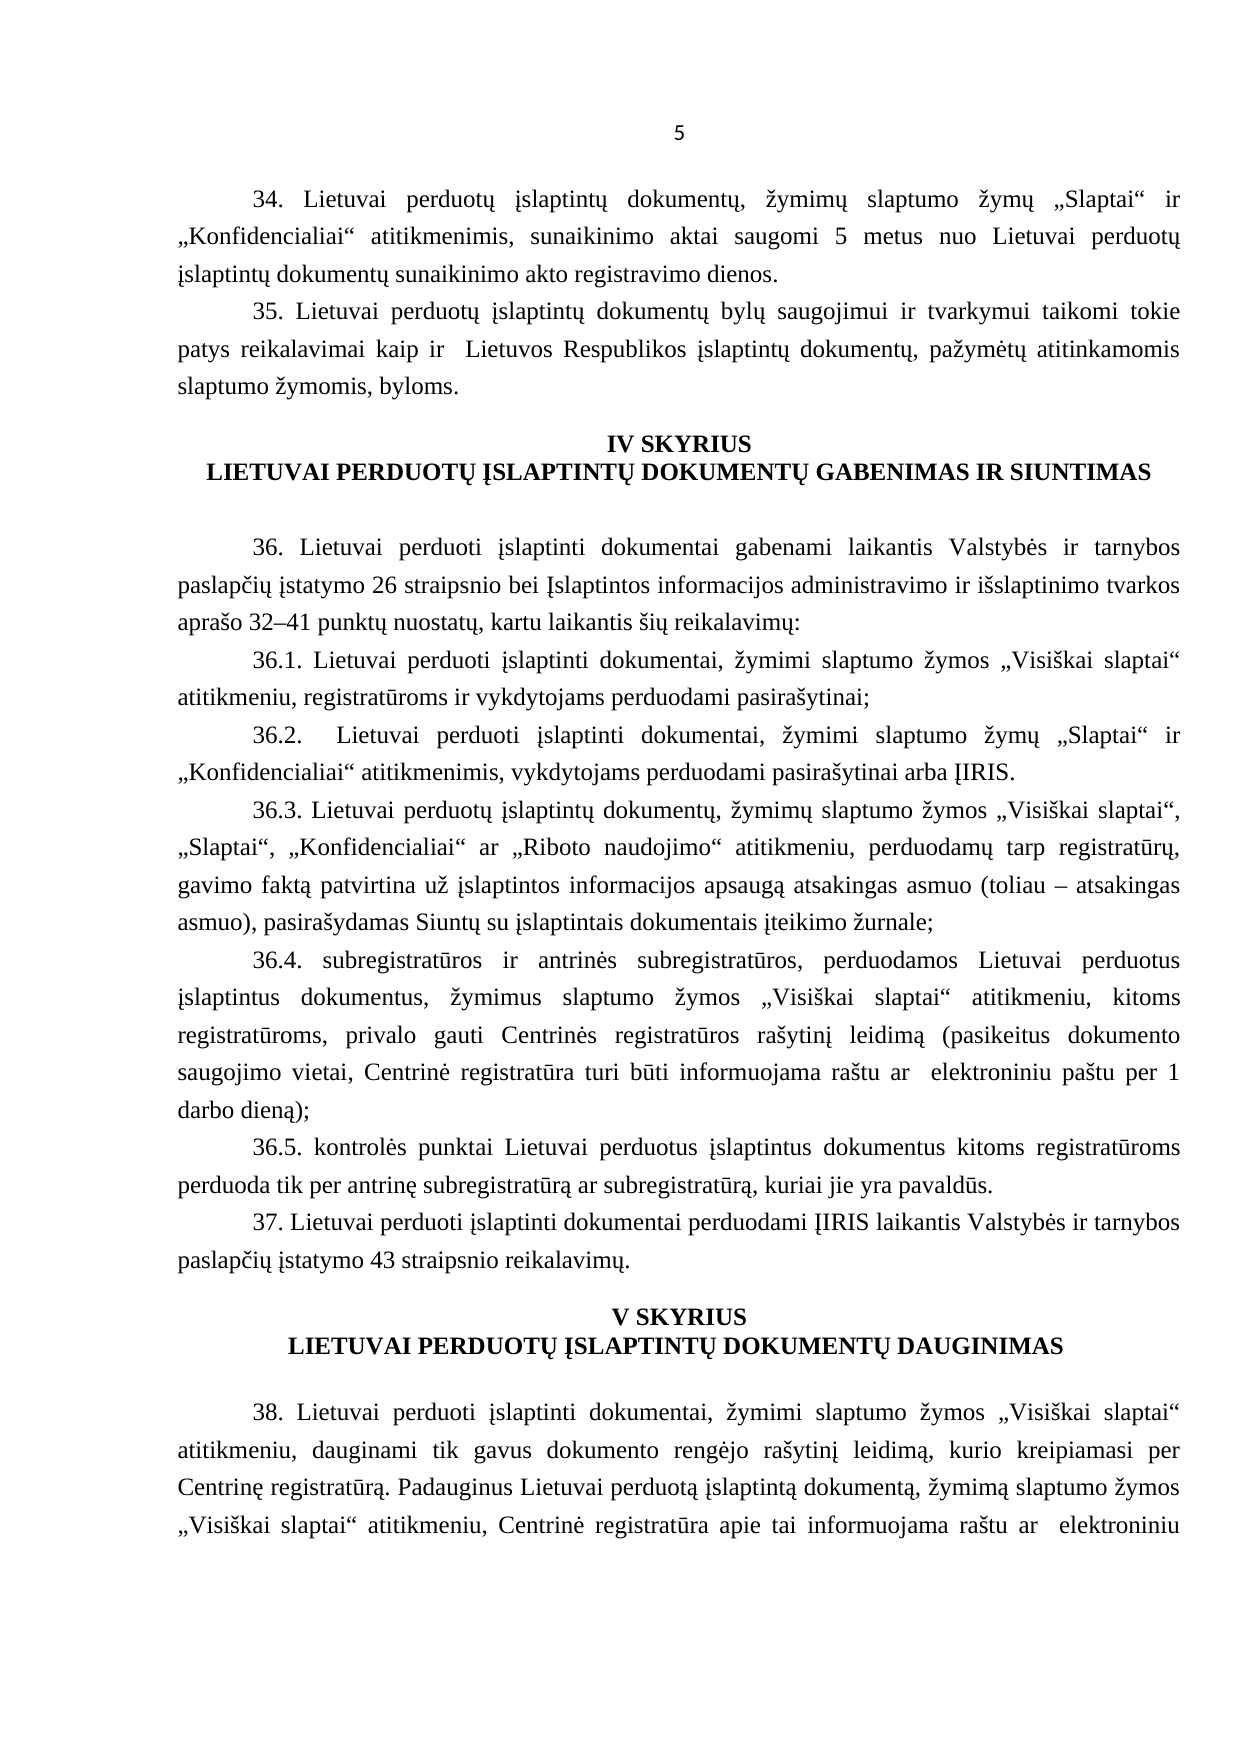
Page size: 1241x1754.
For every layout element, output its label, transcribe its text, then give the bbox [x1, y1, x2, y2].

text 35. Lietuvai perduotų įslaptintų dokumentų bylų saugojimui ir tvarkymui taikomi tokie patys reikalavimai kaip ir Lietuvos Respublikos įslaptintų dokumentų, pažymėtų atitinkamomis slaptumo žymomis, byloms. [177, 287, 1181, 400]
text 36.5. kontrolės punktai Lietuvai perduotus įslaptintus dokumentus kitoms registratūroms perduoda tik per antrinę subregistratūrą ar subregistratūrą, kuriai jie yra pavaldūs. [177, 1124, 1181, 1199]
text 34. Lietuvai perduotų įslaptintų dokumentų, žymimų slaptumo žymų „Slaptai“ ir „Konfidencialiai“ atitikmenimis, sunaikinimo aktai saugomi 5 metus nuo Lietuvai perduotų įslaptintų dokumentų sunaikinimo akto registravimo dienos. [177, 175, 1181, 287]
text 36.2. Lietuvai perduoti įslaptinti dokumentai, žymimi slaptumo žymų „Slaptai“ ir „Konfidencialiai“ atitikmenimis, vykdytojams perduodami pasirašytinai arba ĮIRIS. [177, 711, 1181, 786]
text 36.3. Lietuvai perduotų įslaptintų dokumentų, žymimų slaptumo žymos „Visiškai slaptai“, „Slaptai“, „Konfidencialiai“ ar „Riboto naudojimo“ atitikmeniu, perduodamų tarp registratūrų, gavimo faktą patvirtina už įslaptintos informacijos apsaugą atsakingas asmuo (toliau – atsakingas asmuo), pasirašydamas Siuntų su įslaptintais dokumentais įteikimo žurnale; [177, 786, 1181, 936]
text 36.1. Lietuvai perduoti įslaptinti dokumentai, žymimi slaptumo žymos „Visiškai slaptai“ atitikmeniu, registratūroms ir vykdytojams perduodami pasirašytinai; [177, 636, 1181, 711]
text LIETUVAI PERDUOTŲ ĮSLAPTINTŲ DOKUMENTŲ DAUGINIMAS [177, 1331, 1181, 1360]
text IV SKYRIUS [177, 429, 1181, 457]
text LIETUVAI PERDUOTŲ ĮSLAPTINTŲ DOKUMENTŲ GABENIMAS IR SIUNTIMAS [177, 457, 1181, 486]
text 36.4. subregistratūros ir antrinės subregistratūros, perduodamos Lietuvai perduotus įslaptintus dokumentus, žymimus slaptumo žymos „Visiškai slaptai“ atitikmeniu, kitoms registratūroms, privalo gauti Centrinės registratūros rašytinį leidimą (pasikeitus dokumento saugojimo vietai, Centrinė registratūra turi būti informuojama raštu ar elektroniniu paštu per 1 darbo dieną); [177, 936, 1181, 1124]
text 37. Lietuvai perduoti įslaptinti dokumentai perduodami ĮIRIS laikantis Valstybės ir tarnybos paslapčių įstatymo 43 straipsnio reikalavimų. [177, 1199, 1181, 1274]
text 36. Lietuvai perduoti įslaptinti dokumentai gabenami laikantis Valstybės ir tarnybos paslapčių įstatymo 26 straipsnio bei Įslaptintos informacijos administravimo ir išslaptinimo tvarkos aprašo 32–41 punktų nuostatų, kartu laikantis šių reikalavimų: [177, 524, 1181, 636]
text 38. Lietuvai perduoti įslaptinti dokumentai, žymimi slaptumo žymos „Visiškai slaptai“ atitikmeniu, dauginami tik gavus dokumento rengėjo rašytinį leidimą, kurio kreipiamasi per Centrinę registratūrą. Padauginus Lietuvai perduotą įslaptintą dokumentą, žymimą slaptumo žymos „Visiškai slaptai“ atitikmeniu, Centrinė registratūra apie tai informuojama raštu ar elektroniniu [177, 1389, 1181, 1539]
text V SKYRIUS [177, 1302, 1181, 1331]
